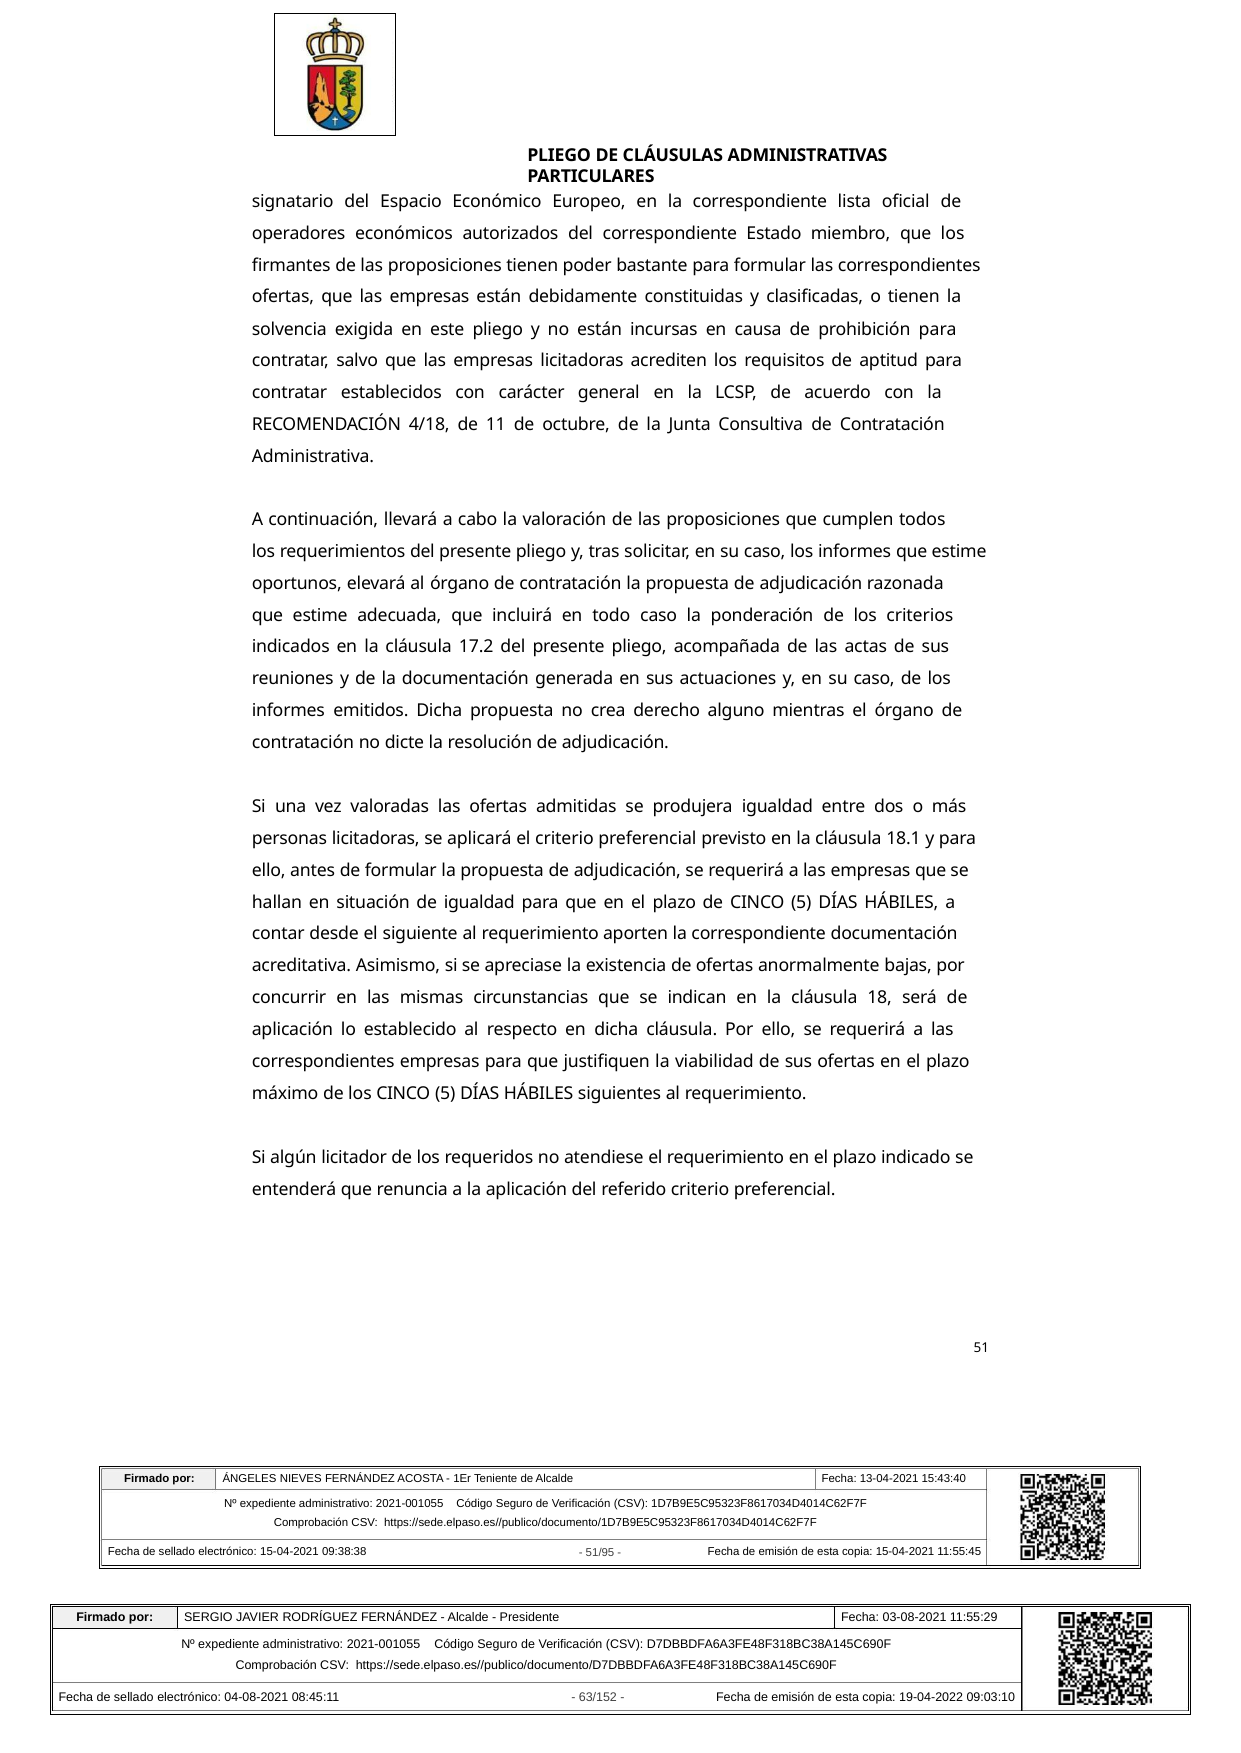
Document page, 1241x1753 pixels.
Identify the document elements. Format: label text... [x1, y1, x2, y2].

text ello, antes de formular la propuesta de adjudicación, se requerirá a las empresas que se [252, 860, 1013, 880]
picture [275, 14, 395, 135]
text correspondientes empresas para que justifiquen la viabilidad de sus ofertas en el plazo [252, 1051, 1013, 1071]
text signatario del Espacio Económico Europeo, en la correspondiente lista oficial de [252, 191, 1014, 212]
picture [100, 1467, 1140, 1568]
text reuniones y de la documentación generada en sus actuaciones y, en su caso, de los [252, 668, 1013, 689]
text personas licitadoras, se aplicará el criterio preferencial previsto en la cláusula 18.1 y para [252, 828, 1013, 848]
text contar desde el siguiente al requerimiento aporten la correspondiente documentación [252, 923, 1013, 944]
text que estime adecuada, que incluirá en todo caso la ponderación de los criterios [252, 605, 1013, 625]
text Comprobación CSV: https://sede.elpaso.es//publico/documento/D7DBBDFA6A3FE48F318BC38A145C690F [235, 1658, 918, 1672]
text ofertas, que las empresas están debidamente constituidas y clasificadas, o tienen la [252, 287, 1014, 307]
text informes emitidos. Dicha propuesta no crea derecho alguno mientras el órgano de [252, 700, 1013, 721]
text Fecha de emisión de esta copia: 19-04-2022 09:03:10 [716, 1690, 1040, 1704]
text Fecha de sellado electrónico: 15-04-2021 09:38:38 [108, 1546, 390, 1558]
text SERGIO JAVIER RODRÍGUEZ FERNÁNDEZ - Alcalde - Presidente [184, 1610, 586, 1624]
text Firmado por: [124, 1473, 211, 1485]
text oportunos, elevará al órgano de contratación la propuesta de adjudicación razonada [252, 573, 1013, 593]
text - 51/95 - [578, 1546, 638, 1559]
text Fecha de sellado electrónico: 04-08-2021 08:45:11 [58, 1690, 365, 1704]
text Si una vez valoradas las ofertas admitidas se produjera igualdad entre dos o más [252, 796, 1013, 817]
text Administrativa. [252, 446, 1014, 466]
text hallan en situación de igualdad para que en el plazo de CINCO (5) DÍAS HÁBILES, a [252, 892, 1013, 912]
text RECOMENDACIÓN 4/18, de 11 de octubre, de la Junta Consultiva de Contratación [252, 414, 1014, 434]
text Comprobación CSV: https://sede.elpaso.es//publico/documento/1D7B9E5C95323F8617034D4014C62F7F [273, 1517, 889, 1529]
text contratar, salvo que las empresas licitadoras acrediten los requisitos de aptitud para [252, 350, 1014, 371]
text - 63/152 - [571, 1691, 643, 1705]
text aplicación lo establecido al respecto en dicha cláusula. Por ello, se requerirá a las [252, 1019, 1013, 1039]
text firmantes de las proposiciones tienen poder bastante para formular las correspondientes [252, 255, 1014, 275]
text Fecha: 13-04-2021 15:43:40 [821, 1473, 987, 1485]
text 51 [973, 1339, 1009, 1356]
text A continuación, llevará a cabo la valoración de las proposiciones que cumplen todos [252, 509, 1013, 530]
text Si algún licitador de los requeridos no atendiese el requerimiento en el plazo indicado se [252, 1147, 1013, 1167]
text Fecha de emisión de esta copia: 15-04-2021 11:55:45 [707, 1546, 1006, 1558]
picture [51, 1605, 1190, 1714]
text indicados en la cláusula 17.2 del presente pliego, acompañada de las actas de sus [252, 637, 1013, 657]
text solvencia exigida en este pliego y no están incursas en causa de prohibición para [252, 318, 1014, 339]
text los requerimientos del presente pliego y, tras solicitar, en su caso, los informes que estime [252, 541, 1013, 562]
text máximo de los CINCO (5) DÍAS HÁBILES siguientes al requerimiento. [252, 1083, 1013, 1103]
text PLIEGO DE CLÁUSULAS ADMINISTRATIVAS PARTICULARES [527, 145, 1013, 187]
text Fecha: 03-08-2021 11:55:29 [841, 1610, 1022, 1624]
text entenderá que renuncia a la aplicación del referido criterio preferencial. [252, 1179, 1013, 1199]
text ÁNGELES NIEVES FERNÁNDEZ ACOSTA - 1Er Teniente de Alcalde [222, 1473, 601, 1485]
text operadores económicos autorizados del correspondiente Estado miembro, que los [252, 223, 1014, 243]
text concurrir en las mismas circunstancias que se indican en la cláusula 18, será de [252, 987, 1013, 1008]
text contratar establecidos con carácter general en la LCSP, de acuerdo con la [252, 382, 1014, 403]
text contratación no dicte la resolución de adjudicación. [252, 732, 1013, 753]
text Nº expediente administrativo: 2021-001055 Código Seguro de Verificación (CSV): D7DBBDFA6A3FE48F318BC38A145C690F [181, 1638, 918, 1652]
text Nº expediente administrativo: 2021-001055 Código Seguro de Verificación (CSV): 1D7B9E5C95323F8617034D4014C62F7F [224, 1498, 889, 1511]
text acreditativa. Asimismo, si se apreciase la existencia de ofertas anormalmente bajas, por [252, 955, 1013, 976]
text Firmado por: [76, 1610, 172, 1624]
